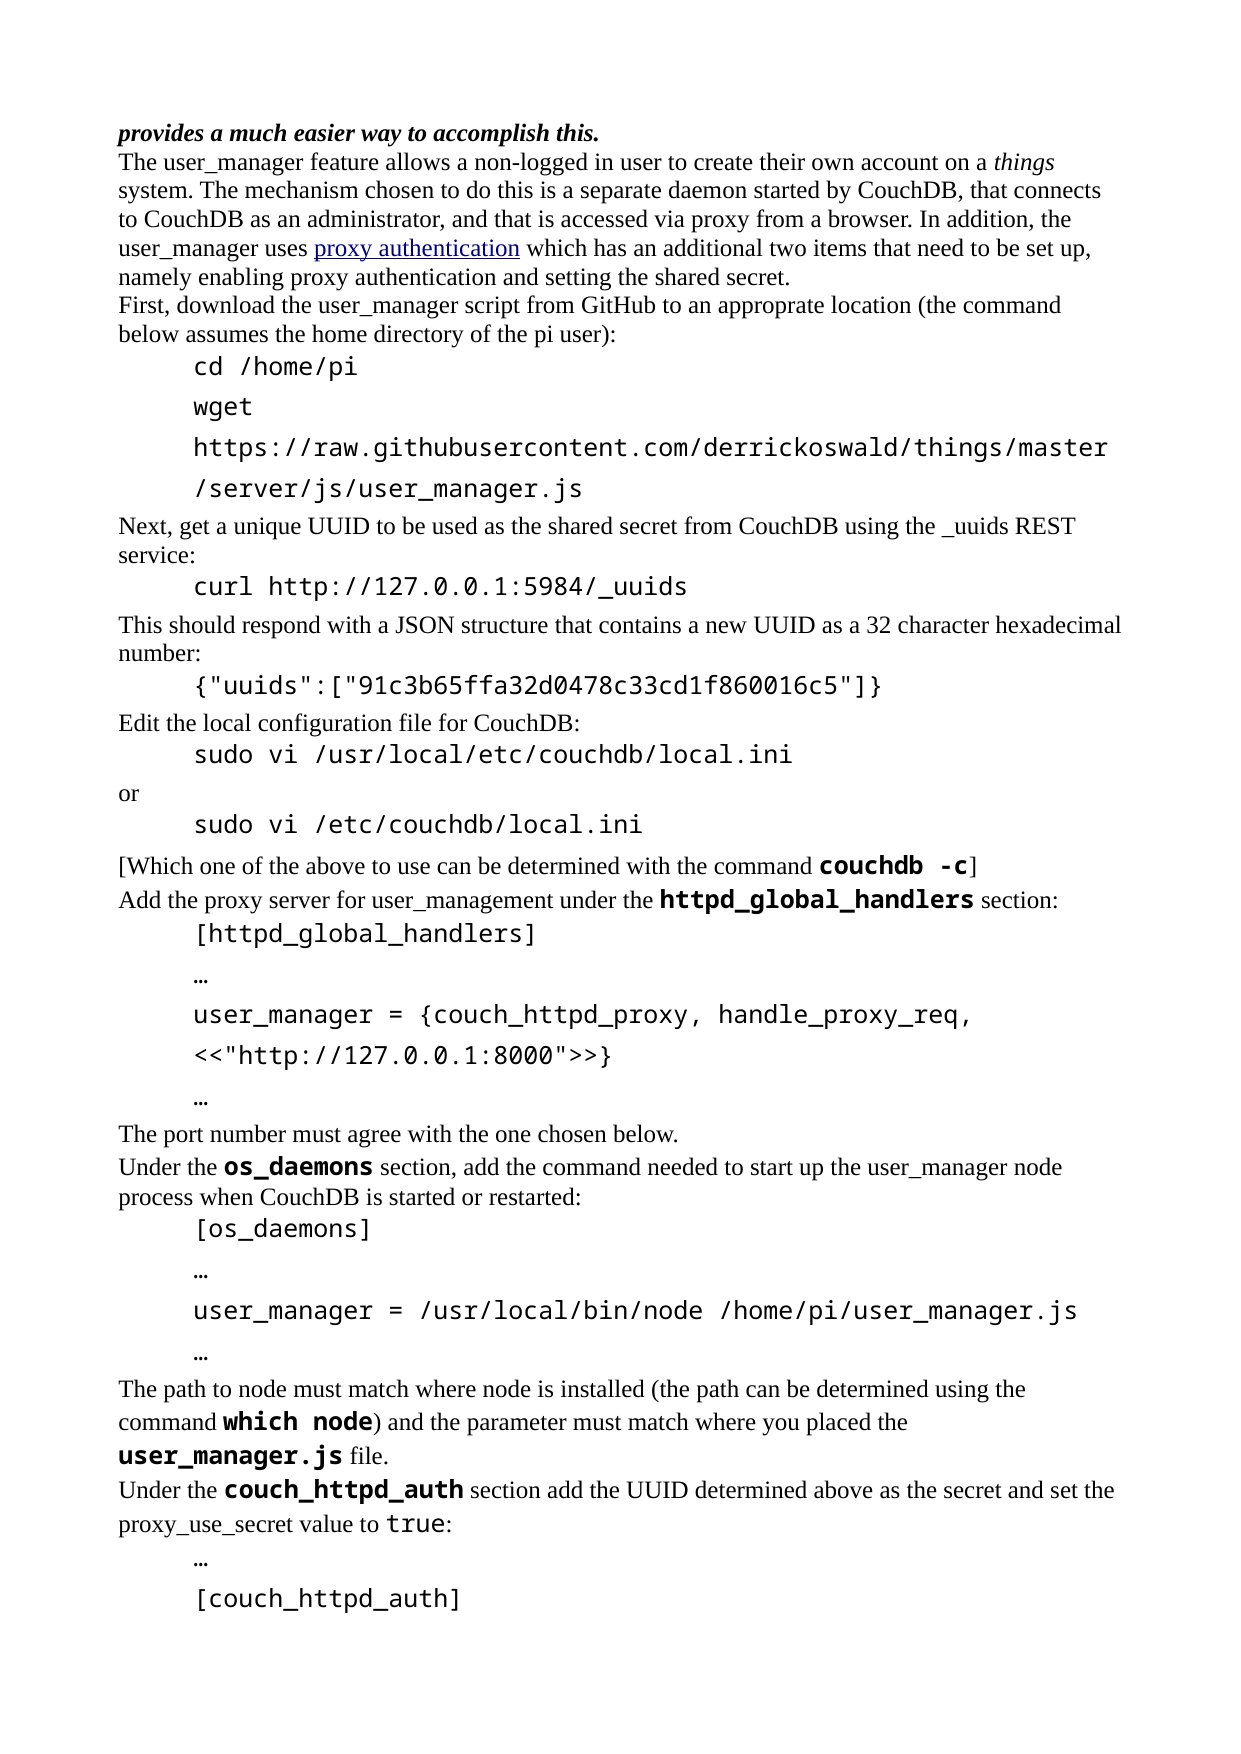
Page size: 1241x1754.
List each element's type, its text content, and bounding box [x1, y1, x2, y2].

text Under the os_daemons section, add the command needed to start up the user_manager node process when CouchDB is started or restarted: [118, 1148, 1122, 1211]
text Under the couch_httpd_auth section add the UUID determined above as the secret and set the proxy_use_secret value to true: [118, 1471, 1122, 1539]
text provides a much easier way to accomplish this. [118, 118, 1122, 147]
text … [193, 1334, 1122, 1368]
text user_manager = /usr/local/bin/node /home/pi/user_manager.js [193, 1293, 1122, 1327]
text [os_daemons] [193, 1211, 1122, 1245]
text {"uuids":["91c3b65ffa32d0478c33cd1f860016c5"]} [193, 667, 1122, 701]
text [couch_httpd_auth] [193, 1580, 1122, 1614]
text sudo vi /usr/local/etc/couchdb/local.ini [193, 737, 1122, 771]
text sudo vi /etc/couchdb/local.ini [193, 806, 1122, 841]
text Add the proxy server for user_management under the httpd_global_handlers section: [118, 881, 1122, 915]
text The port number must agree with the one chosen below. [118, 1119, 1122, 1148]
text [httpd_global_handlers] [193, 915, 1122, 949]
text cd /home/pi [193, 348, 1122, 382]
text … [193, 1079, 1122, 1113]
text user_manager = {couch_httpd_proxy, handle_proxy_req, <<"http://127.0.0.1:8000">>} [193, 997, 1122, 1072]
text … [193, 1252, 1122, 1286]
text The user_manager feature allows a non-logged in user to create their own account on a things system. The mechanism chosen to do this is a separate daemon started by CouchDB, that connects to CouchDB as an administrator, and that is accessed via proxy from a browser. In addition, the user_manager uses proxy authentication which has an additional two items that need to be set up, namely enabling proxy authentication and setting the shared secret. [118, 147, 1122, 291]
text curl http://127.0.0.1:5984/_uuids [193, 569, 1122, 603]
text … [193, 956, 1122, 990]
text wget https://raw.githubusercontent.com/derrickoswald/things/master/server/js/user_manager.js [193, 389, 1122, 505]
text [Which one of the above to use can be determined with the command couchdb -c] [118, 847, 1122, 881]
text The path to node must match where node is installed (the path can be determined using the command which node) and the parameter must match where you placed the user_manager.js file. [118, 1374, 1122, 1471]
text First, download the user_manager script from GitHub to an approprate location (the command below assumes the home directory of the pi user): [118, 291, 1122, 348]
text This should respond with a JSON structure that contains a new UUID as a 32 character hexadecimal number: [118, 610, 1122, 667]
text Next, get a unique UUID to be used as the shared secret from CouchDB using the _uuids REST service: [118, 511, 1122, 569]
text or [118, 778, 1122, 806]
text … [193, 1539, 1122, 1573]
text Edit the local configuration file for CouchDB: [118, 708, 1122, 737]
